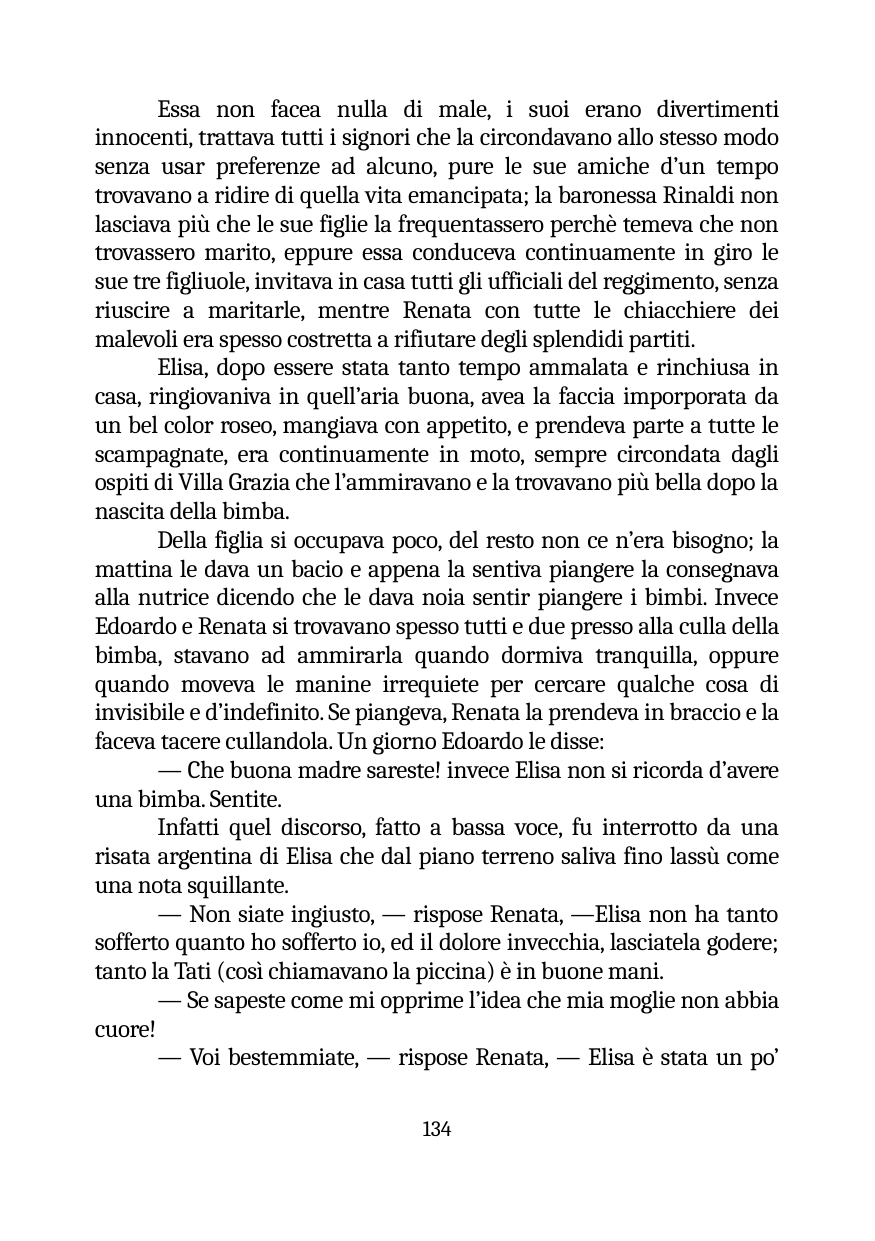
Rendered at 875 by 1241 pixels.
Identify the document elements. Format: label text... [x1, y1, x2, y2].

text Infatti quel discorso, fatto a bassa voce, fu interrotto da una risata argentina di Elisa che dal piano terreno saliva fino lassù come una nota squillante. [94, 813, 779, 899]
text — Se sapeste come mi opprime l’idea che mia moglie non abbia cuore! [94, 986, 779, 1043]
text Della figlia si occupava poco, del resto non ce n’era bisogno; la mattina le dava un bacio e appena la sentiva piangere la consegnava alla nutrice dicendo che le dava noia sentir piangere i bimbi. Invece Edoardo e Renata si trovavano spesso tutti e due presso alla culla della bimba, stavano ad ammirarla quando dormiva tranquilla, oppure quando moveva le manine irrequiete per cercare qualche cosa di invisibile e d’indefinito. Se piangeva, Renata la prendeva in braccio e la faceva tacere cullandola. Un giorno Edoardo le disse: [94, 526, 779, 756]
text — Non siate ingiusto, — rispose Renata, —Elisa non ha tanto sofferto quanto ho sofferto io, ed il dolore invecchia, lasciatela godere; tanto la Tati (così chiamavano la piccina) è in buone mani. [94, 899, 779, 986]
text — Che buona madre sareste! invece Elisa non si ricorda d’avere una bimba. Sentite. [94, 756, 779, 813]
text Elisa, dopo essere stata tanto tempo ammalata e rinchiusa in casa, ringiovaniva in quell’aria buona, avea la faccia imporporata da un bel color roseo, mangiava con appetito, e prendeva parte a tutte le scampagnate, era continuamente in moto, sempre circondata dagli ospiti di Villa Grazia che l’ammiravano e la trovavano più bella dopo la nascita della bimba. [94, 353, 779, 526]
text Essa non facea nulla di male, i suoi erano divertimenti innocenti, trattava tutti i signori che la circondavano allo stesso modo senza usar preferenze ad alcuno, pure le sue amiche d’un tempo trovavano a ridire di quella vita emancipata; la baronessa Rinaldi non lasciava più che le sue figlie la frequentassero perchè temeva che non trovassero marito, eppure essa conduceva continuamente in giro le sue tre figliuole, invitava in casa tutti gli ufficiali del reggimento, senza riuscire a maritarle, mentre Renata con tutte le chiacchiere dei malevoli era spesso costretta a rifiutare degli splendidi partiti. [94, 94, 779, 353]
text — Voi bestemmiate, — rispose Renata, — Elisa è stata un po’ [94, 1043, 779, 1072]
